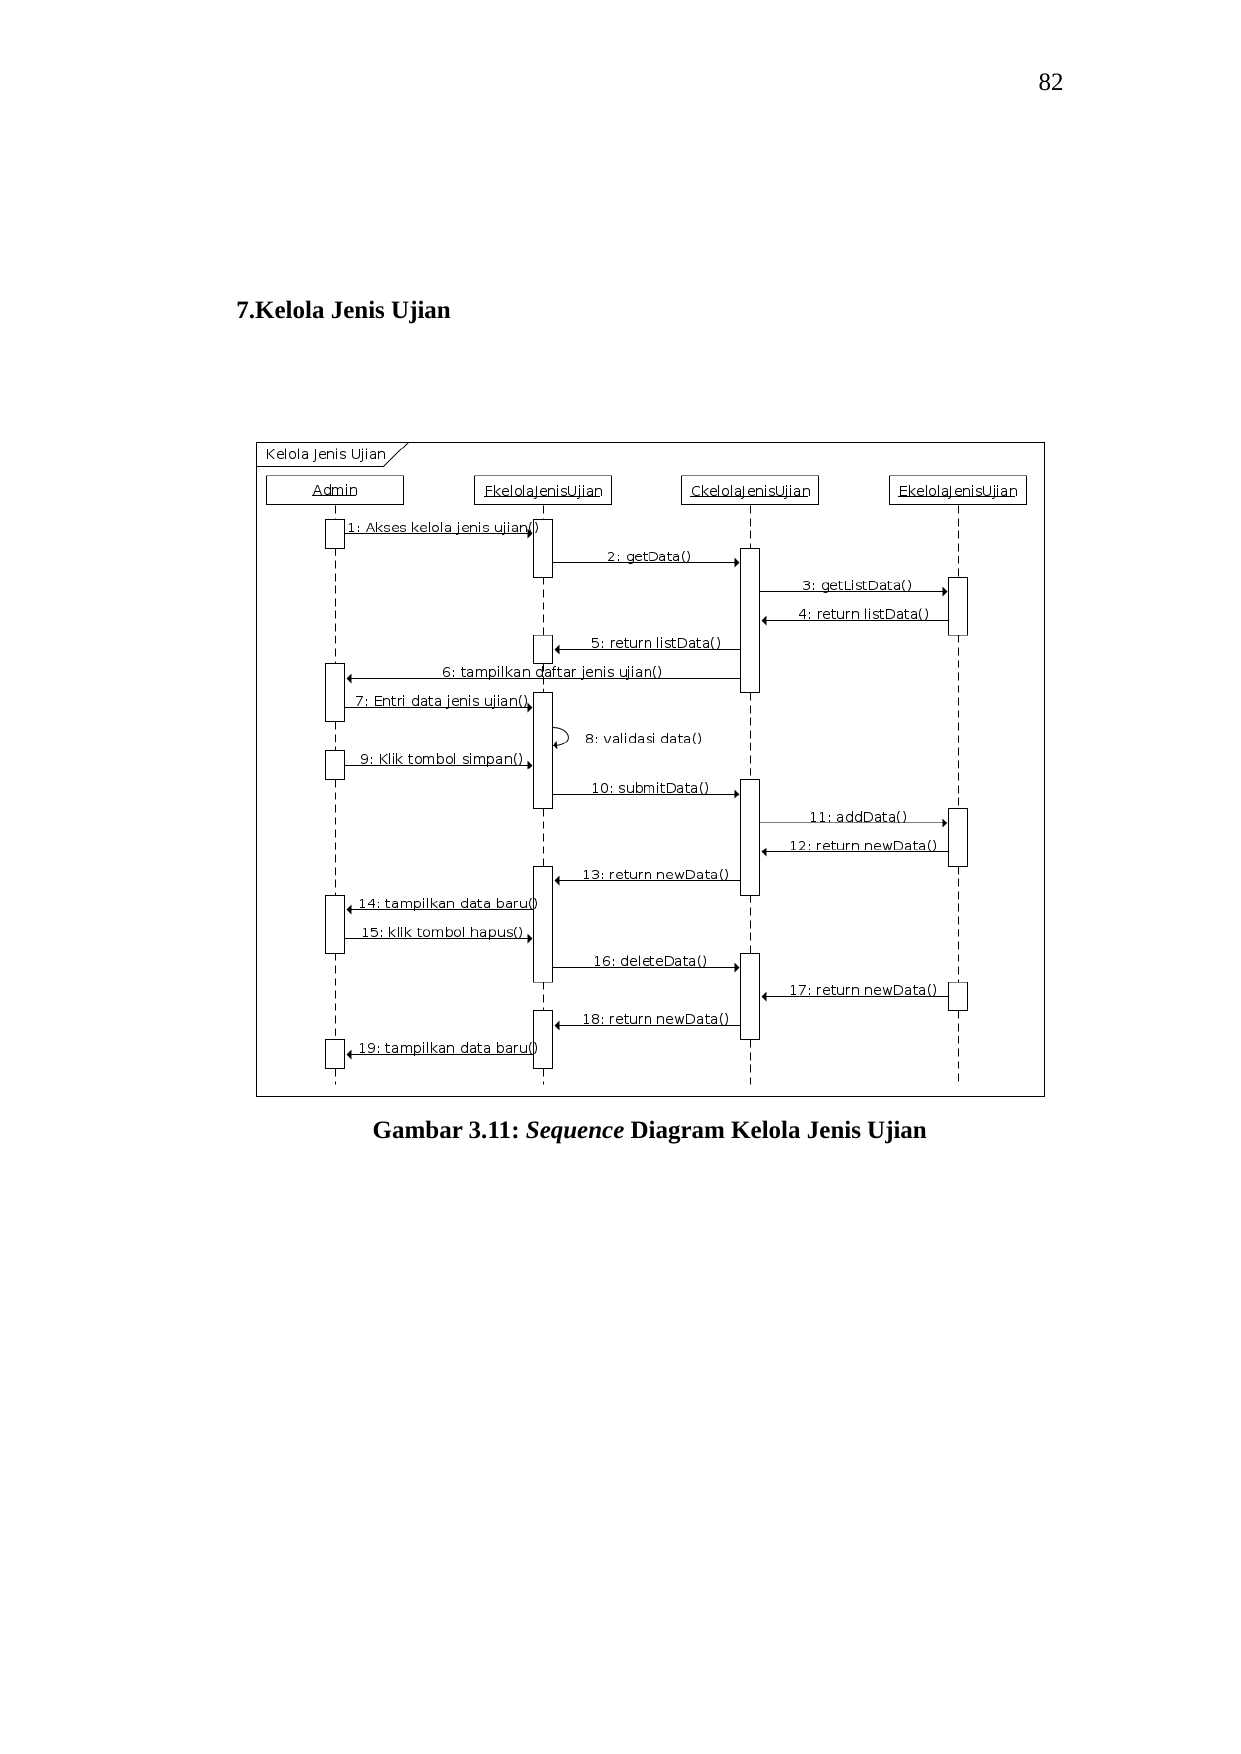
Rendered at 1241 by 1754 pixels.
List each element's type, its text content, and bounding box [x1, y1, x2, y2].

text 7.Kelola Jenis Ujian [236, 295, 1063, 324]
picture [236, 422, 1064, 1116]
text Gambar 3.11: Sequence Diagram Kelola Jenis Ujian [236, 1116, 1063, 1144]
